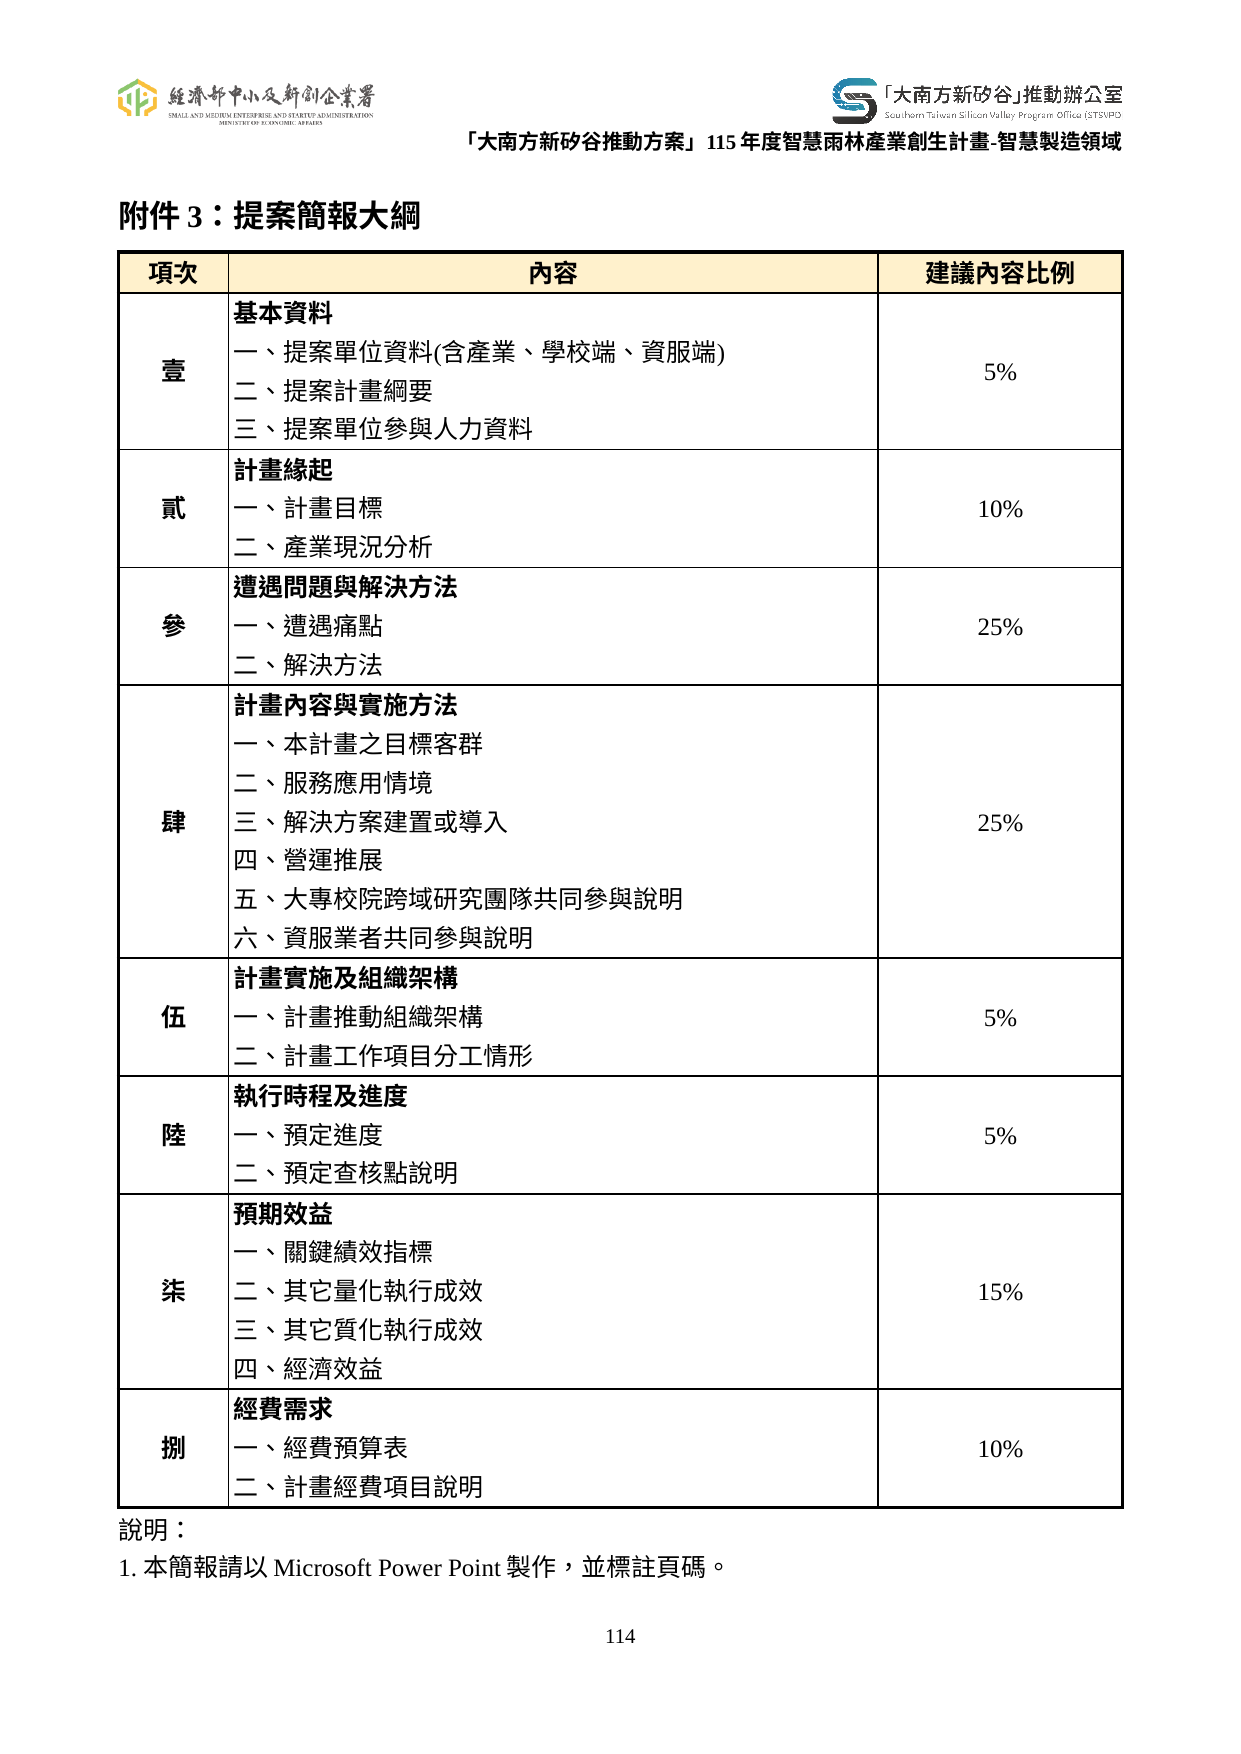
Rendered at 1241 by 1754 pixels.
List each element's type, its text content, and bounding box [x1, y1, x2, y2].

table_cell 肆 [120, 686, 228, 957]
table_cell 計畫實施及組織架構 一、計畫推動組織架構 二、計畫工作項目分工情形 [229, 959, 877, 1075]
text 1. 本簡報請以Microsoft Power Point製作，並標註頁碼。 [118, 1547, 1122, 1584]
table_cell 15% [879, 1195, 1121, 1388]
table_cell 伍 [120, 959, 228, 1075]
table_header 內容 [229, 254, 877, 292]
table_cell 遭遇問題與解決方法 一、遭遇痛點 二、解決方法 [229, 568, 877, 684]
table_cell 10% [879, 450, 1121, 567]
text 說明： [118, 1509, 1122, 1547]
table_cell 5% [879, 294, 1121, 449]
table_cell 5% [879, 959, 1121, 1075]
table_header 項次 [120, 254, 228, 292]
table_cell 捌 [120, 1390, 228, 1506]
table_cell 貳 [120, 450, 228, 567]
table_header 建議內容比例 [879, 254, 1121, 292]
table_cell 10% [879, 1390, 1121, 1506]
table_cell 預期效益 一、關鍵績效指標 二、其它量化執行成效 三、其它質化執行成效 四、經濟效益 [229, 1195, 877, 1388]
table_cell 執行時程及進度 一、預定進度 二、預定查核點說明 [229, 1077, 877, 1193]
table_cell 25% [879, 568, 1121, 684]
table_cell 基本資料 一、提案單位資料(含產業、學校端、資服端) 二、提案計畫綱要 三、提案單位參與人力資料 [229, 294, 877, 449]
table_cell 壹 [120, 294, 228, 449]
table_cell 25% [879, 686, 1121, 957]
table_cell 計畫內容與實施方法 一、本計畫之目標客群 二、服務應用情境 三、解決方案建置或導入 四、營運推展 五、大專校院跨域研究團隊共同參與說明 六、資服業者共同參與說明 [229, 686, 877, 957]
table_cell 柒 [120, 1195, 228, 1388]
table_cell 計畫緣起 一、計畫目標 二、產業現況分析 [229, 450, 877, 567]
table_cell 經費需求 一、經費預算表 二、計畫經費項目說明 [229, 1390, 877, 1506]
table_cell 5% [879, 1077, 1121, 1193]
table_cell 陸 [120, 1077, 228, 1193]
table_cell 參 [120, 568, 228, 684]
subtitle 附件3：提案簡報大綱 [118, 186, 1122, 238]
